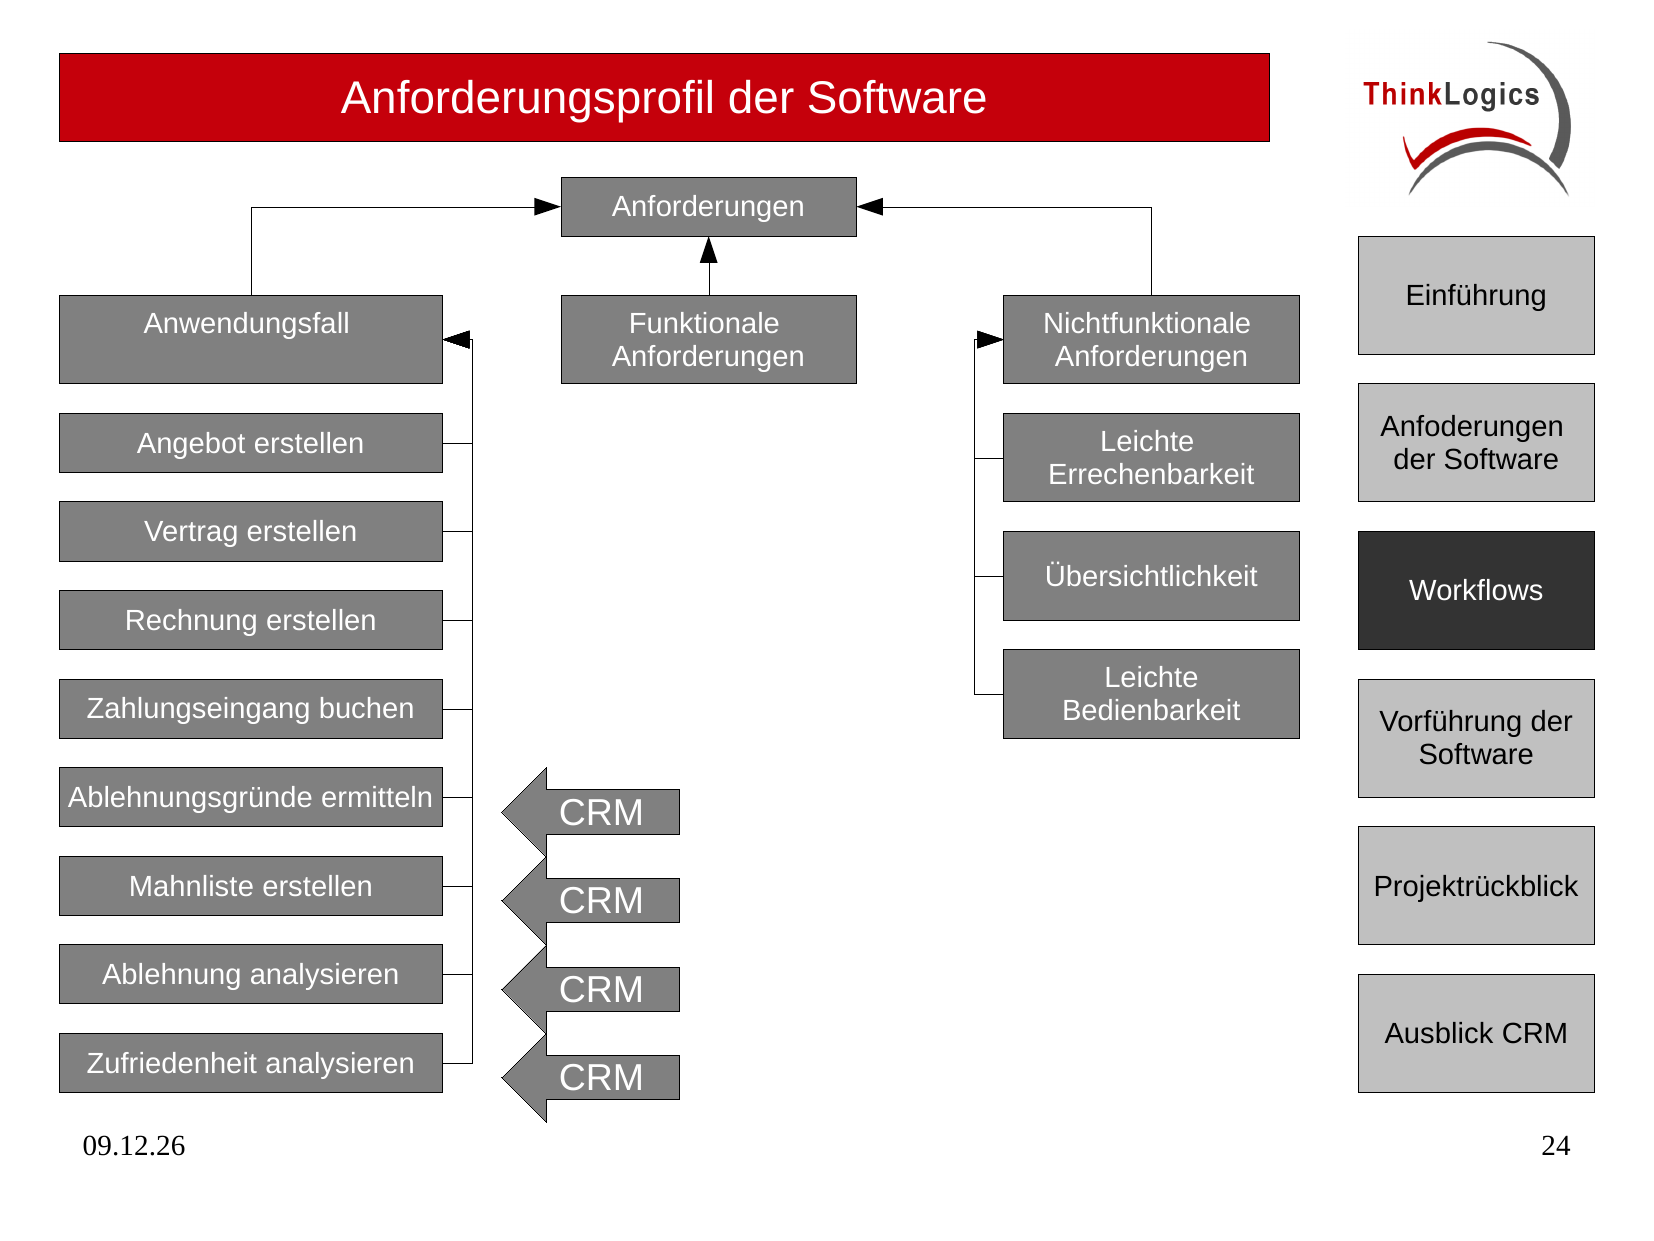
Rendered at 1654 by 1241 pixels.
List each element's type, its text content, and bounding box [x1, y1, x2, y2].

text_box CRM [501, 944, 680, 1033]
text_box CRM [501, 856, 680, 945]
text_box [118, 142, 975, 208]
text_box Vorführung der Software [1358, 679, 1595, 798]
text_box Mahnliste erstellen [59, 856, 443, 916]
text_box Ablehnung analysieren [59, 944, 443, 1004]
text_box Anfoderungen der Software [1358, 383, 1595, 502]
text_box Anforderungsprofil der Software [59, 53, 1270, 142]
text_box CRM [501, 767, 680, 856]
text_box Zufriedenheit analysieren [59, 1033, 443, 1093]
text_box Rechnung erstellen [59, 590, 443, 650]
text_box Einführung [1358, 236, 1595, 355]
text_box Angebot erstellen [59, 413, 443, 473]
text_box Ausblick CRM [1358, 974, 1595, 1093]
picture [1345, 29, 1595, 207]
text_box CRM [501, 1033, 680, 1123]
text_box Anforderungen [561, 177, 857, 237]
text_box Funktionale Anforderungen [561, 295, 857, 384]
text_box Übersichtlichkeit [1003, 531, 1300, 621]
text_box Leichte Bedienbarkeit [1003, 649, 1300, 739]
text_box Workflows [1358, 531, 1595, 650]
text_box Projektrückblick [1358, 826, 1595, 945]
text_box Vertrag erstellen [59, 501, 443, 562]
text_box Nichtfunktionale Anforderungen [1003, 295, 1300, 384]
text_box Anwendungsfall [59, 295, 443, 384]
text_box Zahlungseingang buchen [59, 679, 443, 739]
text_box Leichte Errechenbarkeit [1003, 413, 1300, 502]
text_box Ablehnungsgründe ermitteln [59, 767, 443, 827]
